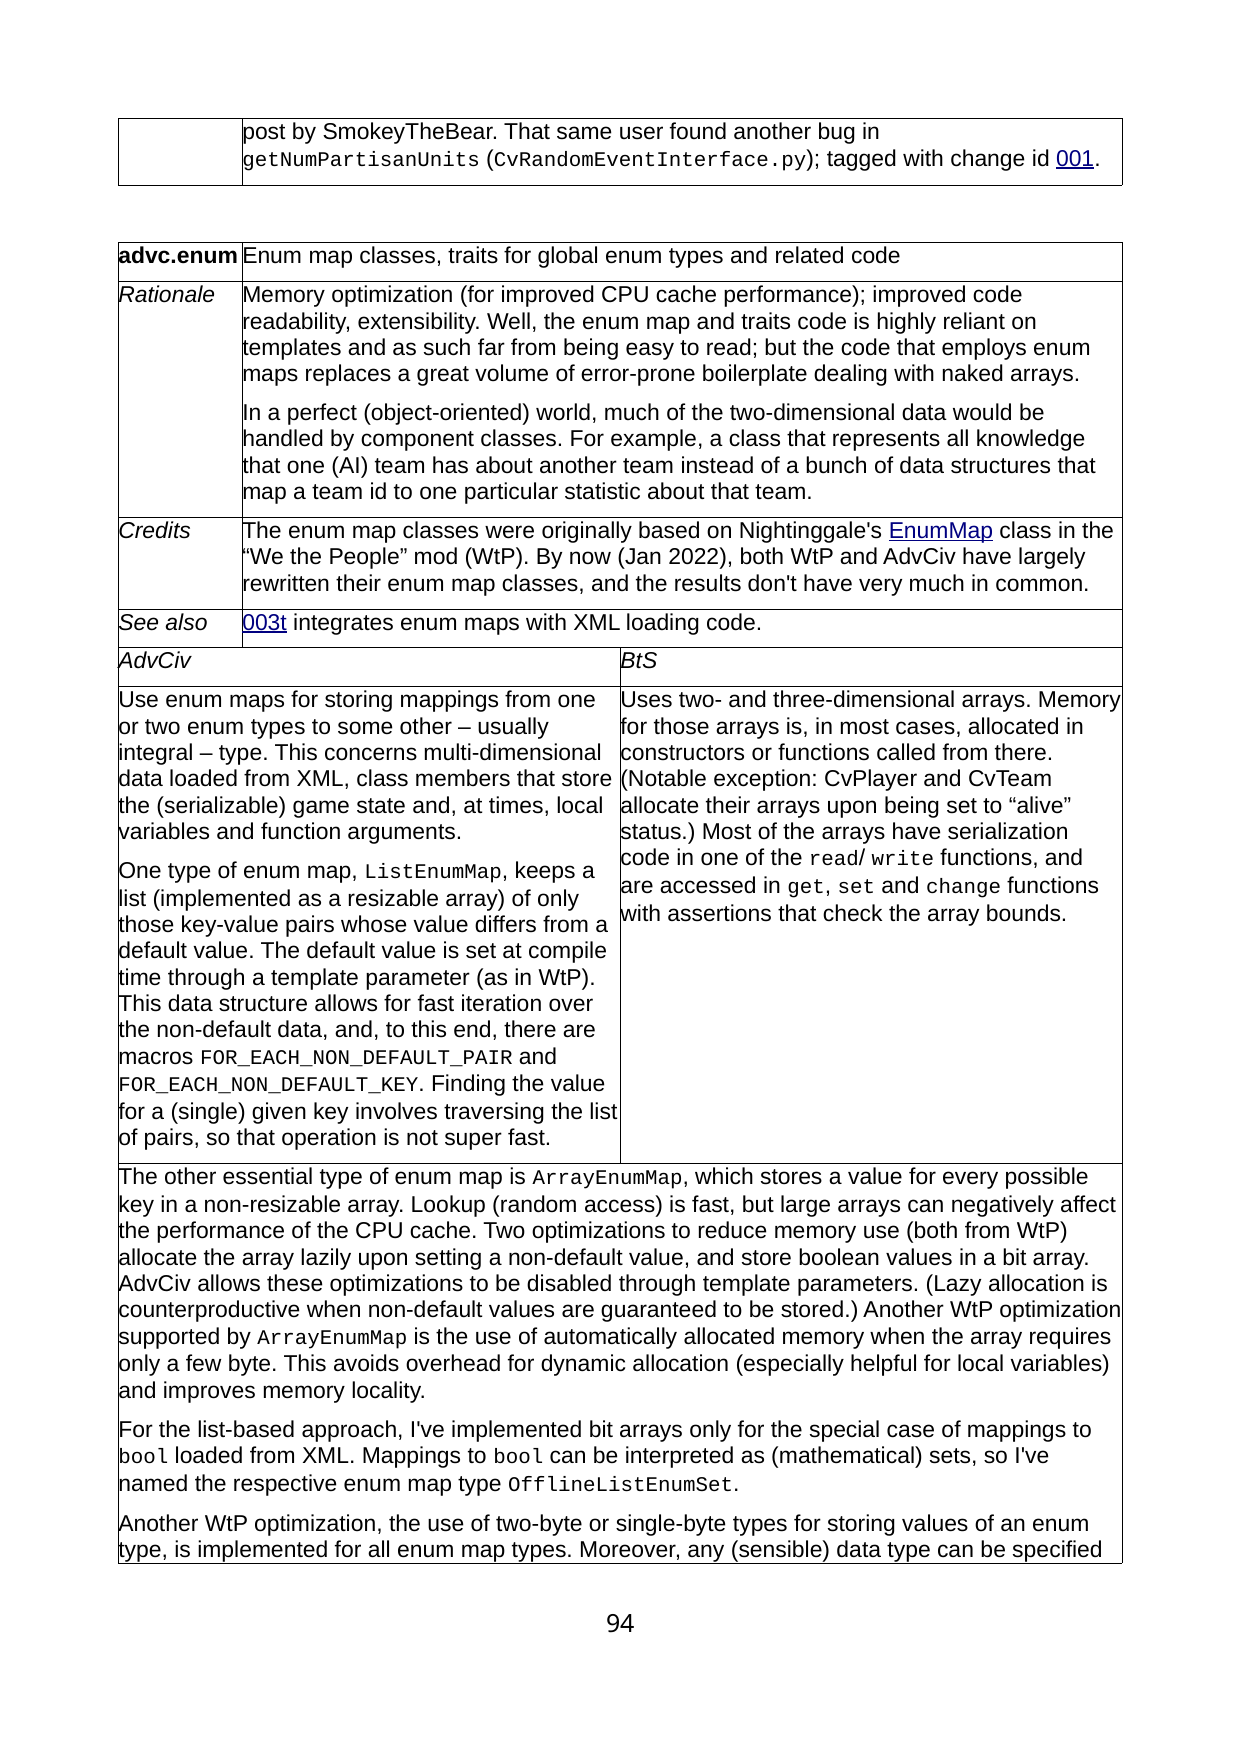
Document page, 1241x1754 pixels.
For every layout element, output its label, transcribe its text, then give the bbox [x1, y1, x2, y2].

table_cell Use enum maps for storing mappings from one or two enum types to some other – usually integral – type. This concerns multi-dimensional data loaded from XML, class members that store the (serializable) game state and, at times, local variables and function arguments. One type of enum map, ListEnumMap, keeps a list (implemented as a resizable array) of only those key-value pairs whose value differs from a default value. The default value is set at compile time through a template parameter (as in WtP). This data structure allows for fast iteration over the non-default data, and, to this end, there are macros FOR_EACH_NON_DEFAULT_PAIR and FOR_EACH_NON_DEFAULT_KEY. Finding the value for a (single) given key involves traversing the list of pairs, so that operation is not super fast. [119, 687, 620, 1163]
table_cell AdvCiv [119, 648, 620, 686]
table_header advc.enum [119, 243, 242, 281]
table_cell post by SmokeyTheBear. That same user found another bug in getNumPartisanUnits (CvRandomEventInterface.py); tagged with change id 001. [243, 119, 1122, 185]
table_cell The other essential type of enum map is ArrayEnumMap, which stores a value for every possible key in a non-resizable array. Lookup (random access) is fast, but large arrays can negatively affect the performance of the CPU cache. Two optimizations to reduce memory use (both from WtP) allocate the array lazily upon setting a non-default value, and store boolean values in a bit array. AdvCiv allows these optimizations to be disabled through template parameters. (Lazy allocation is counterproductive when non-default values are guaranteed to be stored.) Another WtP optimization supported by ArrayEnumMap is the use of automatically allocated memory when the array requires only a few byte. This avoids overhead for dynamic allocation (especially helpful for local variables) and improves memory locality. For the list-based approach, I've implemented bit arrays only for the special case of mappings to bool loaded from XML. Mappings to bool can be interpreted as (mathematical) sets, so I've named the respective enum map type OfflineListEnumSet. Another WtP optimization, the use of two-byte or single-byte types for storing values of an enum type, is implemented for all enum map types. Moreover, any (sensible) data type can be specified [119, 1164, 1122, 1562]
table_cell 003t integrates enum maps with XML loading code. [243, 610, 1122, 647]
table_header Enum map classes, traits for global enum types and related code [243, 243, 1122, 281]
table_cell The enum map classes were originally based on Nightinggale's EnumMap class in the “We the People” mod (WtP). By now (Jan 2022), both WtP and AdvCiv have largely rewritten their enum map classes, and the results don't have very much in common. [243, 518, 1122, 608]
table_cell BtS [621, 648, 1122, 686]
table_cell Memory optimization (for improved CPU cache performance); improved code readability, extensibility. Well, the enum map and traits code is highly reliant on templates and as such far from being easy to read; but the code that employs enum maps replaces a great volume of error-prone boilerplate dealing with naked arrays. In a perfect (object-oriented) world, much of the two-dimensional data would be handled by component classes. For example, a class that represents all knowledge that one (AI) team has about another team instead of a bunch of data structures that map a team id to one particular statistic about that team. [243, 282, 1122, 517]
table_cell Uses two- and three-dimensional arrays. Memory for those arrays is, in most cases, allocated in constructors or functions called from there. (Notable exception: CvPlayer and CvTeam allocate their arrays upon being set to “alive” status.) Most of the arrays have serialization code in one of the read/ write functions, and are accessed in get, set and change functions with assertions that check the array bounds. [621, 687, 1122, 1163]
table_cell Rationale [119, 282, 242, 517]
table_cell Credits [119, 518, 242, 608]
table_cell See also [119, 610, 242, 647]
table_cell [119, 119, 242, 185]
